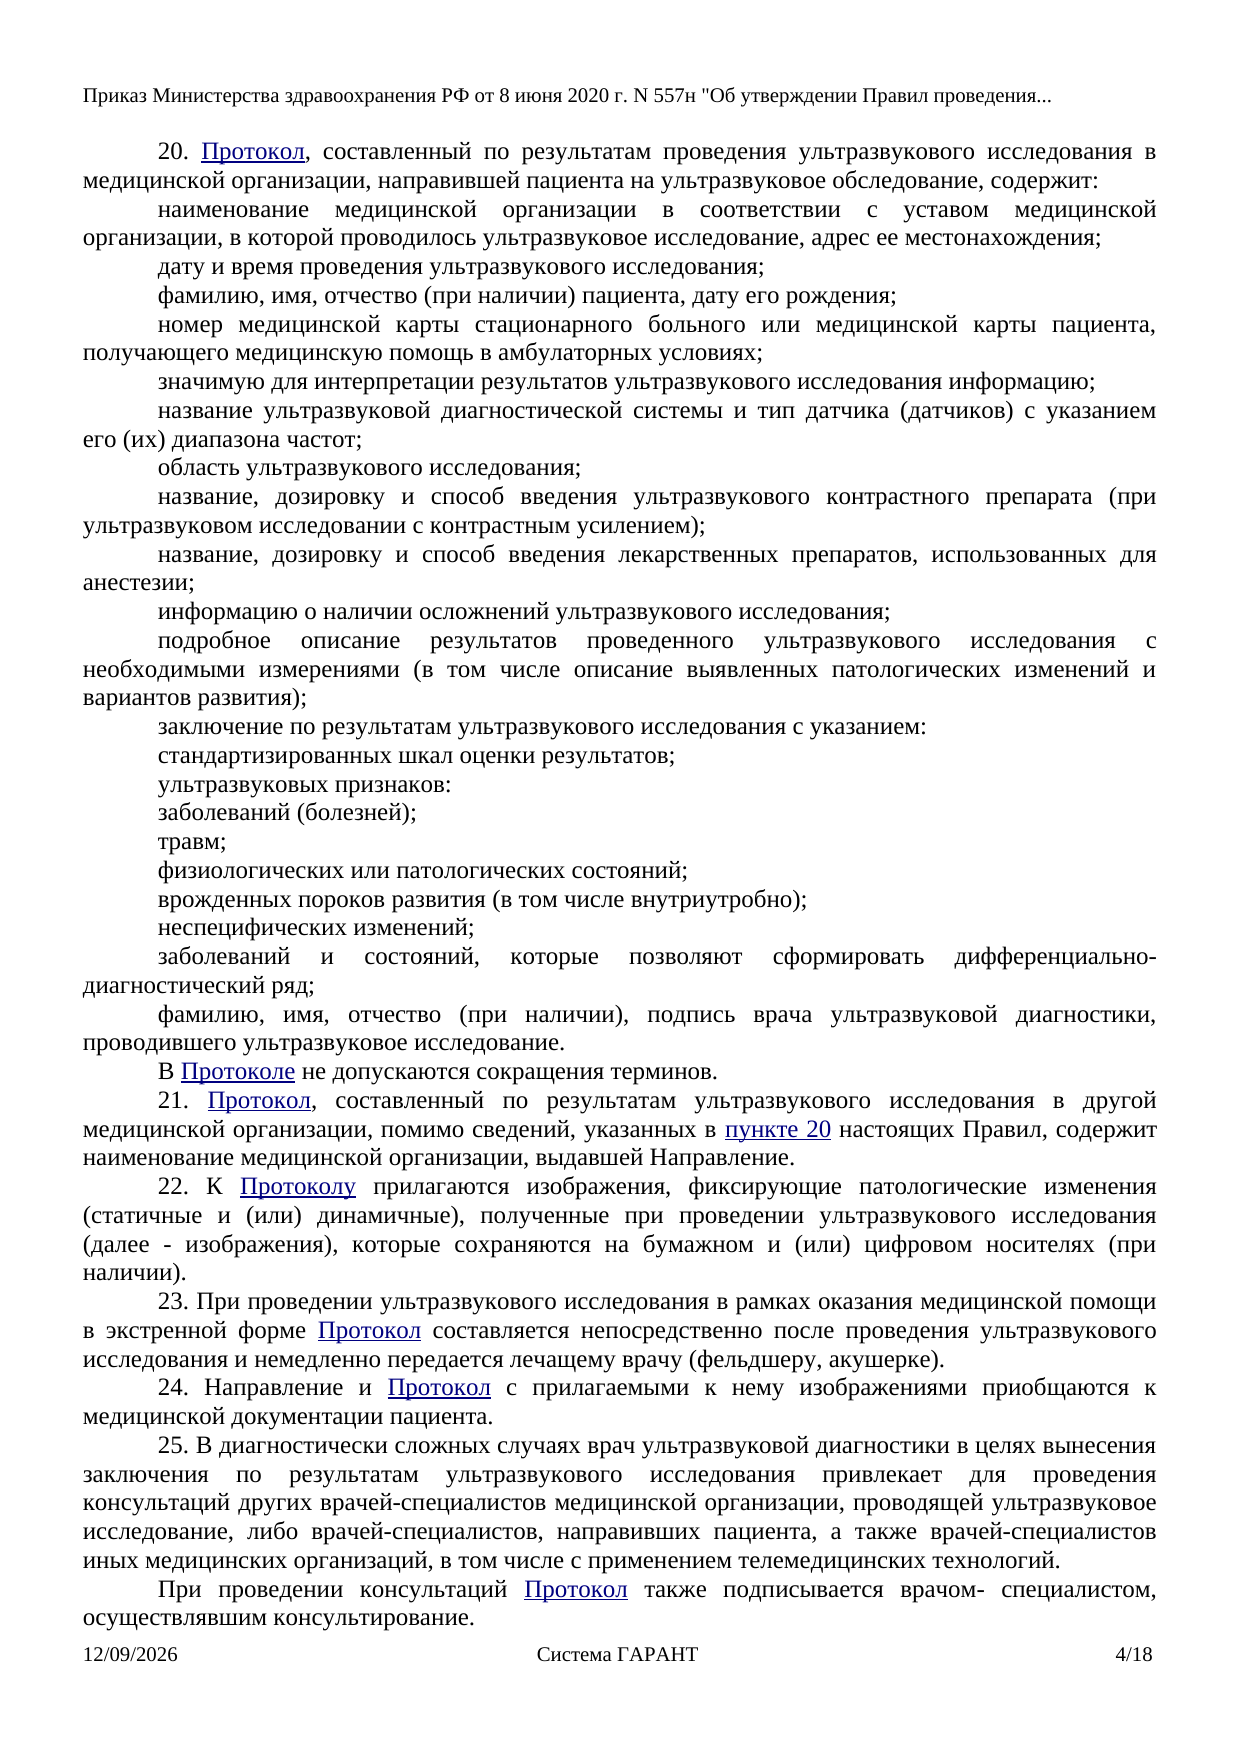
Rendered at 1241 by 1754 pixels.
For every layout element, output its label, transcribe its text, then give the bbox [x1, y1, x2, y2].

text 22. К Протоколу прилагаются изображения, фиксирующие патологические изменения (статичные и (или) динамичные), полученные при проведении ультразвукового исследования (далее - изображения), которые сохраняются на бумажном и (или) цифровом носителях (при наличии). [83, 1171, 1157, 1286]
text неспецифических изменений; [83, 912, 1157, 941]
text область ультразвукового исследования; [83, 452, 1157, 481]
text стандартизированных шкал оценки результатов; [83, 740, 1157, 769]
text 23. При проведении ультразвукового исследования в рамках оказания медицинской помощи в экстренной форме Протокол составляется непосредственно после проведения ультразвукового исследования и немедленно передается лечащему врачу (фельдшеру, акушерке). [83, 1286, 1157, 1372]
text 21. Протокол, составленный по результатам ультразвукового исследования в другой медицинской организации, помимо сведений, указанных в пункте 20 настоящих Правил, содержит наименование медицинской организации, выдавшей Направление. [83, 1085, 1157, 1171]
text номер медицинской карты стационарного больного или медицинской карты пациента, получающего медицинскую помощь в амбулаторных условиях; [83, 309, 1157, 366]
text ультразвуковых признаков: [83, 769, 1157, 797]
text В Протоколе не допускаются сокращения терминов. [83, 1056, 1157, 1085]
text фамилию, имя, отчество (при наличии) пациента, дату его рождения; [83, 280, 1157, 309]
text 25. В диагностически сложных случаях врач ультразвуковой диагностики в целях вынесения заключения по результатам ультразвукового исследования привлекает для проведения консультаций других врачей-специалистов медицинской организации, проводящей ультразвуковое исследование, либо врачей-специалистов, направивших пациента, а также врачей-специалистов иных медицинских организаций, в том числе с применением телемедицинских технологий. [83, 1430, 1157, 1574]
text врожденных пороков развития (в том числе внутриутробно); [83, 884, 1157, 912]
text название, дозировку и способ введения ультразвукового контрастного препарата (при ультразвуковом исследовании с контрастным усилением); [83, 481, 1157, 539]
text физиологических или патологических состояний; [83, 855, 1157, 884]
text 24. Направление и Протокол с прилагаемыми к нему изображениями приобщаются к медицинской документации пациента. [83, 1372, 1157, 1430]
text название, дозировку и способ введения лекарственных препаратов, использованных для анестезии; [83, 539, 1157, 596]
text наименование медицинской организации в соответствии с уставом медицинской организации, в которой проводилось ультразвуковое исследование, адрес ее местонахождения; [83, 194, 1157, 251]
text фамилию, имя, отчество (при наличии), подпись врача ультразвуковой диагностики, проводившего ультразвуковое исследование. [83, 999, 1157, 1056]
text травм; [83, 826, 1157, 855]
text дату и время проведения ультразвукового исследования; [83, 251, 1157, 280]
text заключение по результатам ультразвукового исследования с указанием: [83, 711, 1157, 740]
text заболеваний (болезней); [83, 797, 1157, 826]
text 20. Протокол, составленный по результатам проведения ультразвукового исследования в медицинской организации, направившей пациента на ультразвуковое обследование, содержит: [83, 136, 1157, 194]
text значимую для интерпретации результатов ультразвукового исследования информацию; [83, 366, 1157, 395]
text название ультразвуковой диагностической системы и тип датчика (датчиков) с указанием его (их) диапазона частот; [83, 395, 1157, 452]
text информацию о наличии осложнений ультразвукового исследования; [83, 596, 1157, 625]
text заболеваний и состояний, которые позволяют сформировать дифференциально-диагностический ряд; [83, 941, 1157, 999]
text подробное описание результатов проведенного ультразвукового исследования с необходимыми измерениями (в том числе описание выявленных патологических изменений и вариантов развития); [83, 625, 1157, 711]
text При проведении консультаций Протокол также подписывается врачом- специалистом, осуществлявшим консультирование. [83, 1574, 1157, 1631]
